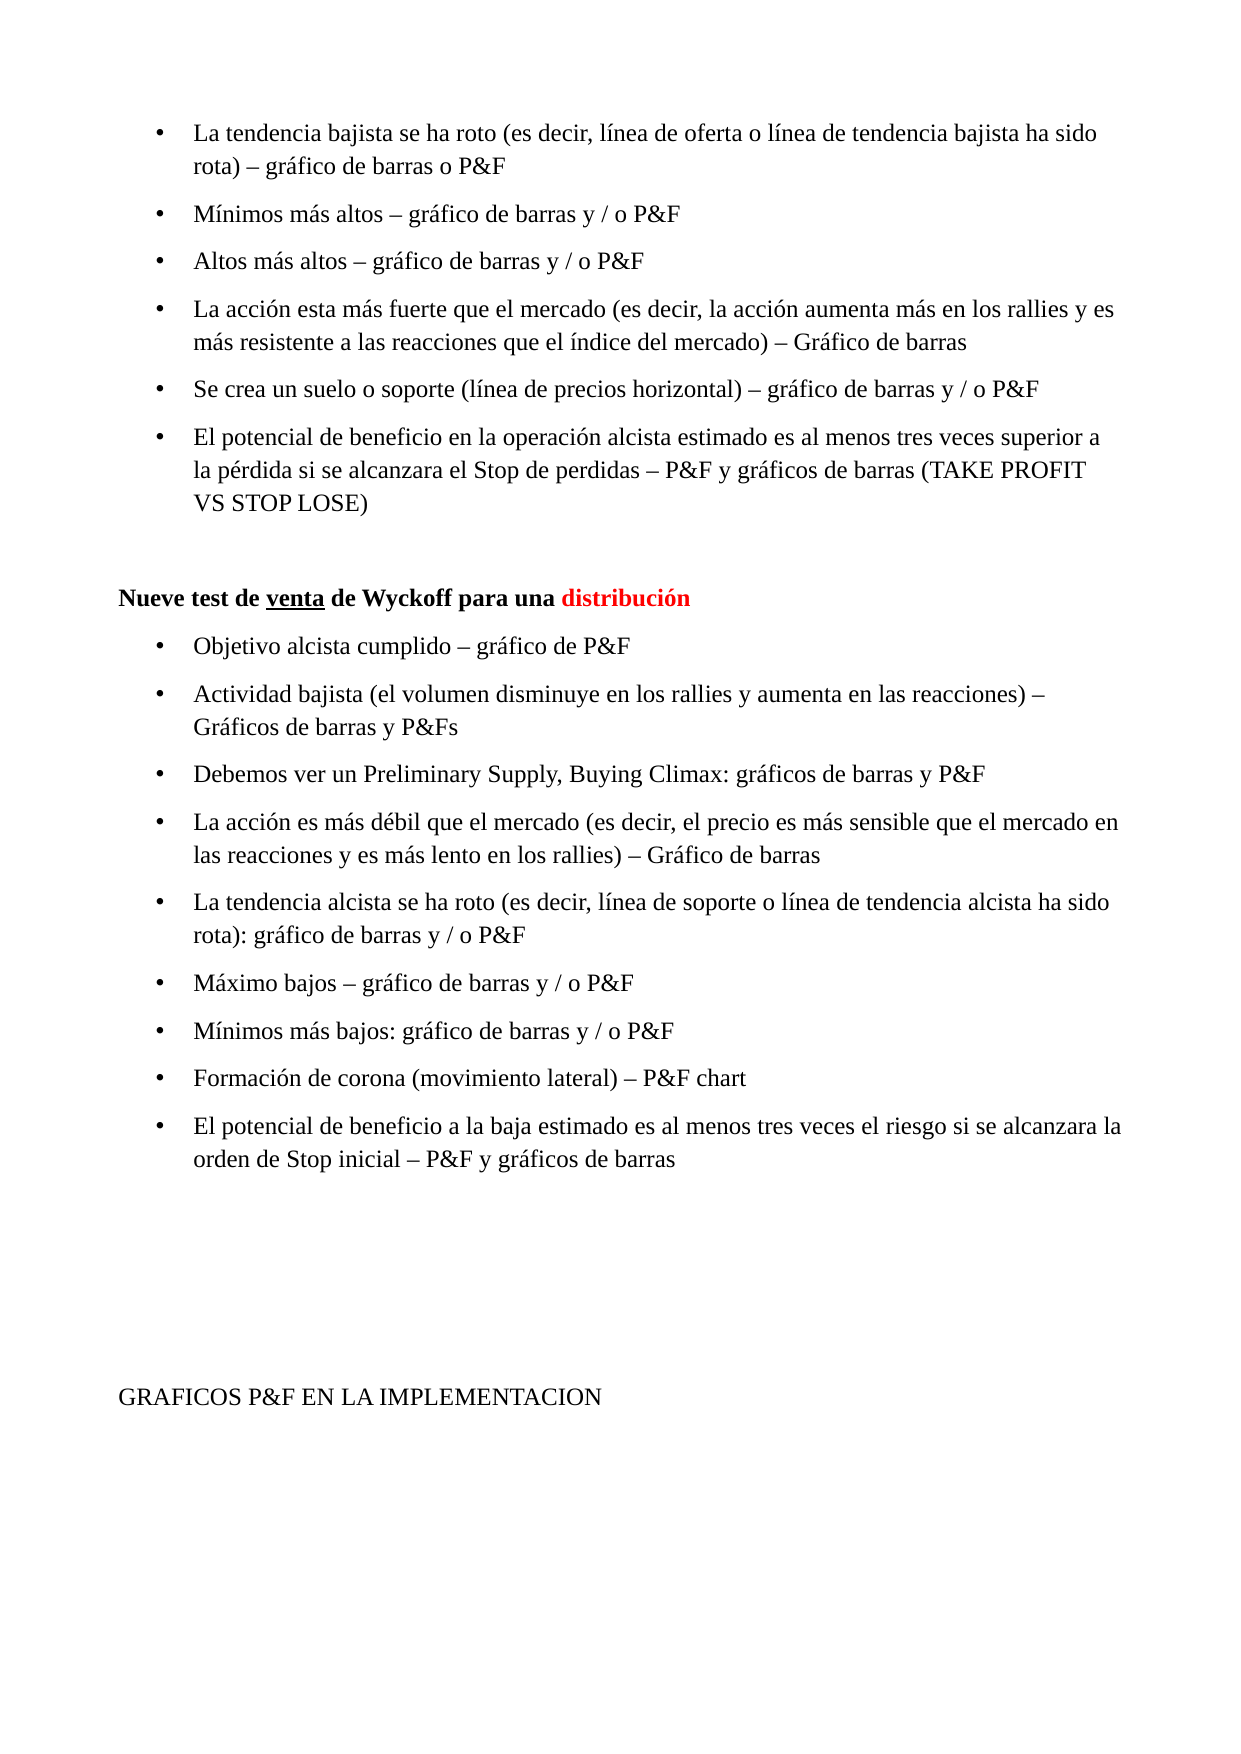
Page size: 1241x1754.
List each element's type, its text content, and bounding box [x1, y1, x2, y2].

list La acción es más débil que el mercado (es decir, el precio es más sensible que el mercado en las reacciones y es más lento en los rallies) – Gráfico de barras [156, 807, 1122, 869]
list La tendencia alcista se ha roto (es decir, línea de soporte o línea de tendencia alcista ha sido rota): gráfico de barras y / o P&F [156, 887, 1122, 949]
list Actividad bajista (el volumen disminuye en los rallies y aumenta en las reacciones) – Gráficos de barras y P&Fs [156, 679, 1122, 740]
list El potencial de beneficio en la operación alcista estimado es al menos tres veces superior a la pérdida si se alcanzara el Stop de perdidas – P&F y gráficos de barras (TAKE PROFIT VS STOP LOSE) [156, 422, 1122, 517]
list La acción esta más fuerte que el mercado (es decir, la acción aumenta más en los rallies y es más resistente a las reacciones que el índice del mercado) – Gráfico de barras [156, 294, 1122, 356]
list Mínimos más bajos: gráfico de barras y / o P&F [156, 1016, 1122, 1044]
text GRAFICOS P&F EN LA IMPLEMENTACION [118, 1382, 1122, 1411]
list Debemos ver un Preliminary Supply, Buying Climax: gráficos de barras y P&F [156, 759, 1122, 788]
list Se crea un suelo o soporte (línea de precios horizontal) – gráfico de barras y / o P&F [156, 374, 1122, 403]
list Máximo bajos – gráfico de barras y / o P&F [156, 968, 1122, 997]
list El potencial de beneficio a la baja estimado es al menos tres veces el riesgo si se alcanzara la orden de Stop inicial – P&F y gráficos de barras [156, 1111, 1122, 1173]
list La tendencia bajista se ha roto (es decir, línea de oferta o línea de tendencia bajista ha sido rota) – gráfico de barras o P&F [156, 118, 1122, 180]
list Objetivo alcista cumplido – gráfico de P&F [156, 631, 1122, 660]
list Mínimos más altos – gráfico de barras y / o P&F [156, 199, 1122, 227]
text Nueve test de venta de Wyckoff para una distribución [118, 583, 1122, 612]
list Altos más altos – gráfico de barras y / o P&F [156, 246, 1122, 275]
list Formación de corona (movimiento lateral) – P&F chart [156, 1063, 1122, 1092]
